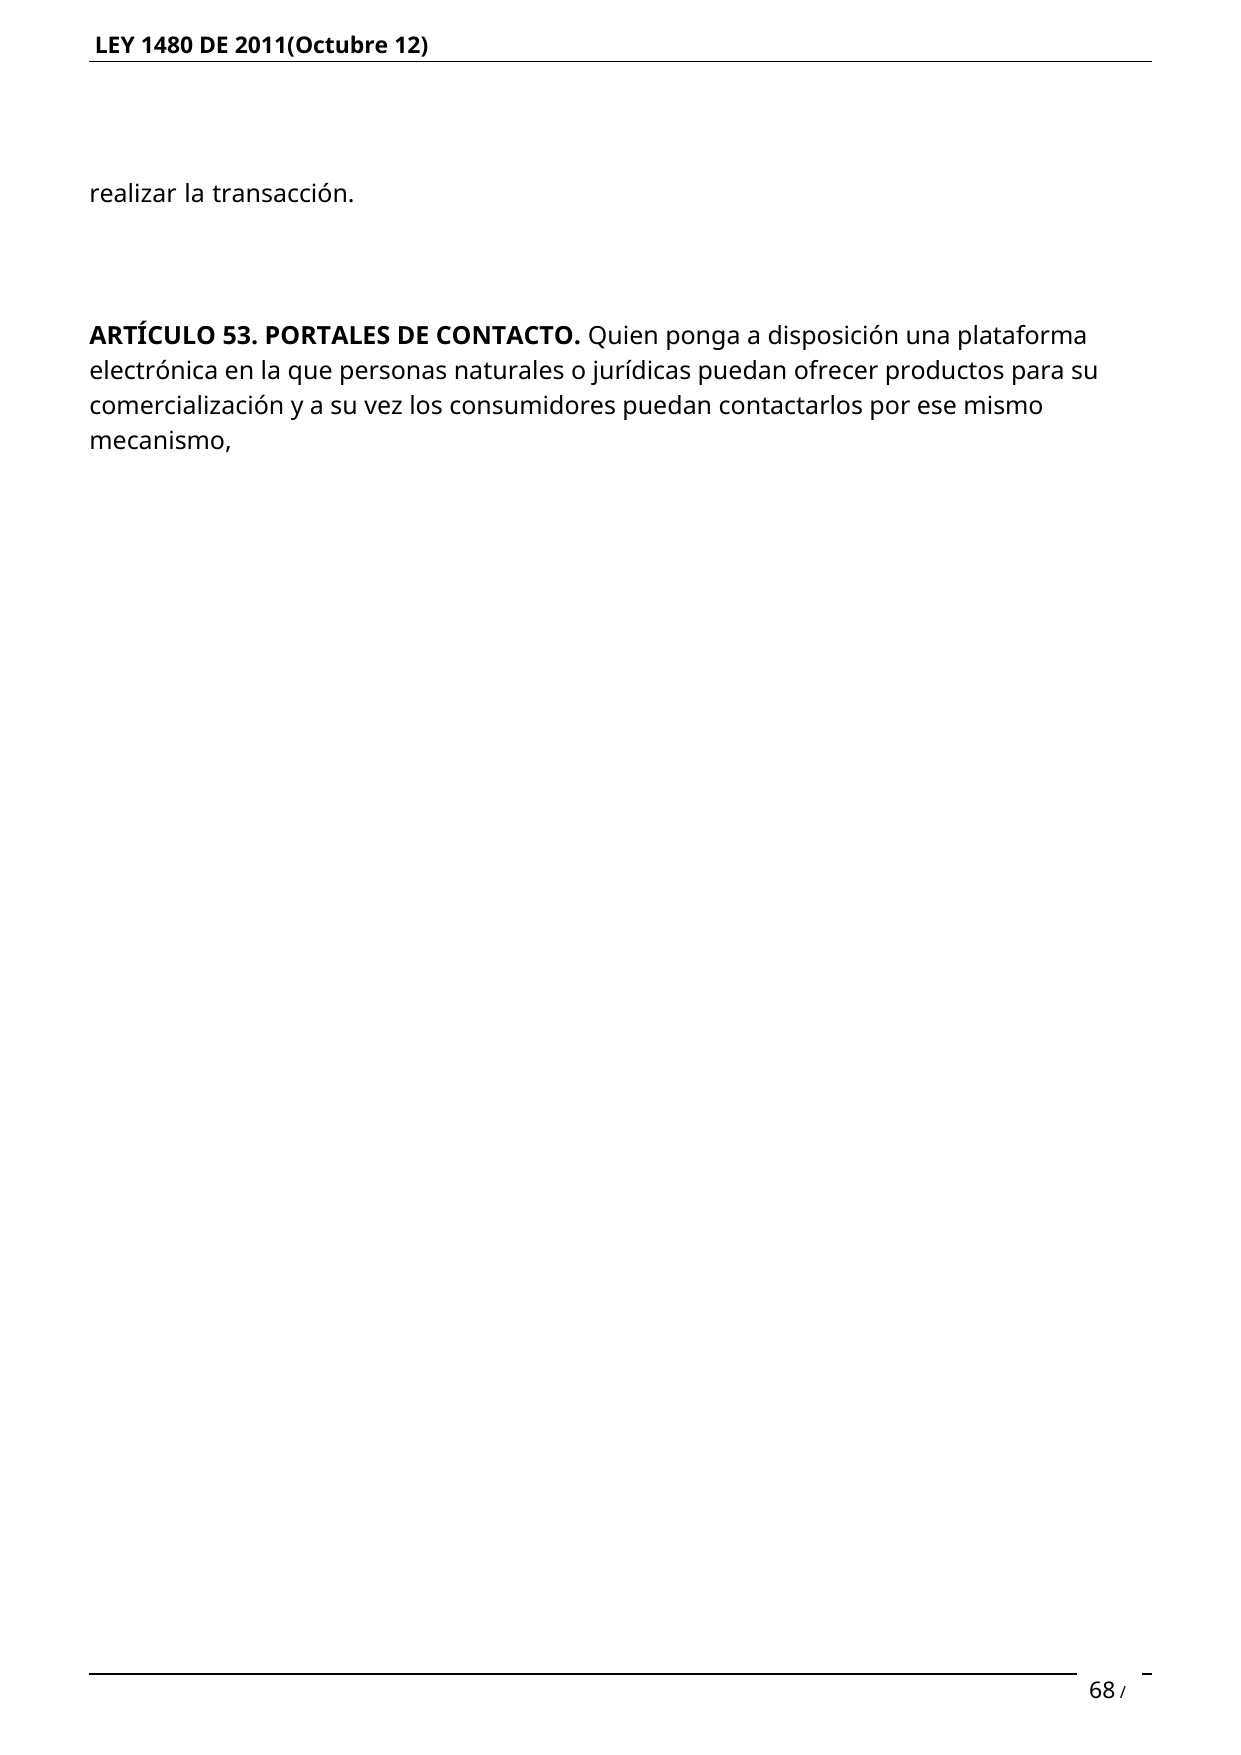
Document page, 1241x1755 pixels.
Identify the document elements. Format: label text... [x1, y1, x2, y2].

text ARTÍCULO 53. PORTALES DE CONTACTO. Quien ponga a disposición una plataforma electrónica en la que personas naturales o jurídicas puedan ofrecer productos para su comercialización y a su vez los consumidores puedan contactarlos por ese mismo mecanismo, [89, 317, 1163, 456]
text realizar la transacción. [89, 176, 1124, 210]
